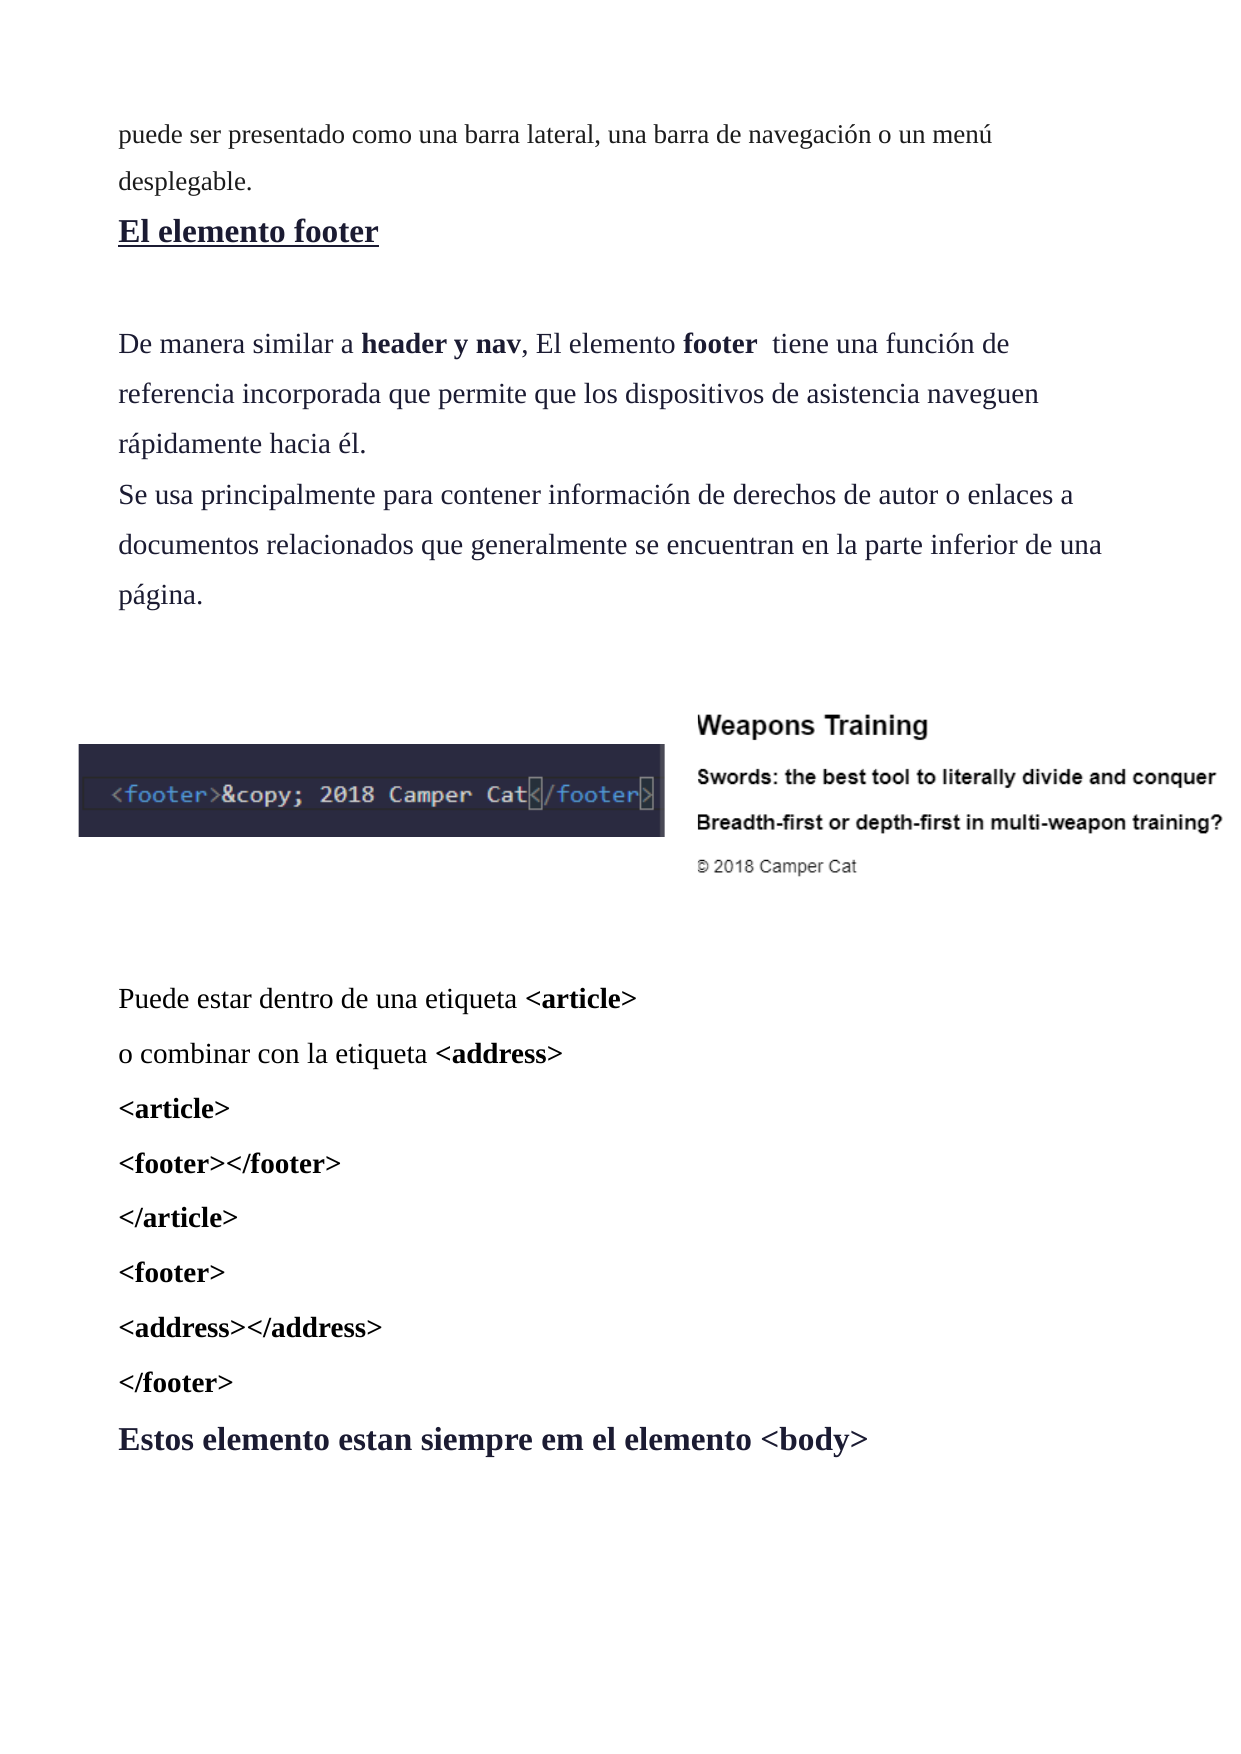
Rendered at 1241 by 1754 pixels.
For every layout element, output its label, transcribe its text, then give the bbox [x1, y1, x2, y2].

picture [697, 707, 1224, 889]
picture [78, 744, 665, 837]
text <footer> [118, 1255, 1122, 1289]
text o combinar con la etiqueta <address> [118, 1036, 1122, 1070]
text <address></address> [118, 1310, 1122, 1344]
text </article> [118, 1201, 1122, 1234]
text Se usa principalmente para contener información de derechos de autor o enlaces a documentos relacionados que generalmente se encuentran en la parte inferior de una página. [118, 477, 1122, 611]
text Puede estar dentro de una etiqueta <article> [118, 981, 1122, 1015]
text De manera similar a header y nav, El elemento footer tiene una función de referencia incorporada que permite que los dispositivos de asistencia naveguen rápidamente hacia él. [118, 326, 1122, 460]
text <footer></footer> [118, 1146, 1122, 1179]
text puede ser presentado como una barra lateral, una barra de navegación o un menú desplegable. [118, 118, 1122, 196]
text Estos elemento estan siempre em el elemento <body> [118, 1420, 1122, 1458]
text </footer> [118, 1365, 1122, 1398]
text El elemento footer [118, 211, 1122, 250]
text <article> [118, 1091, 1122, 1124]
